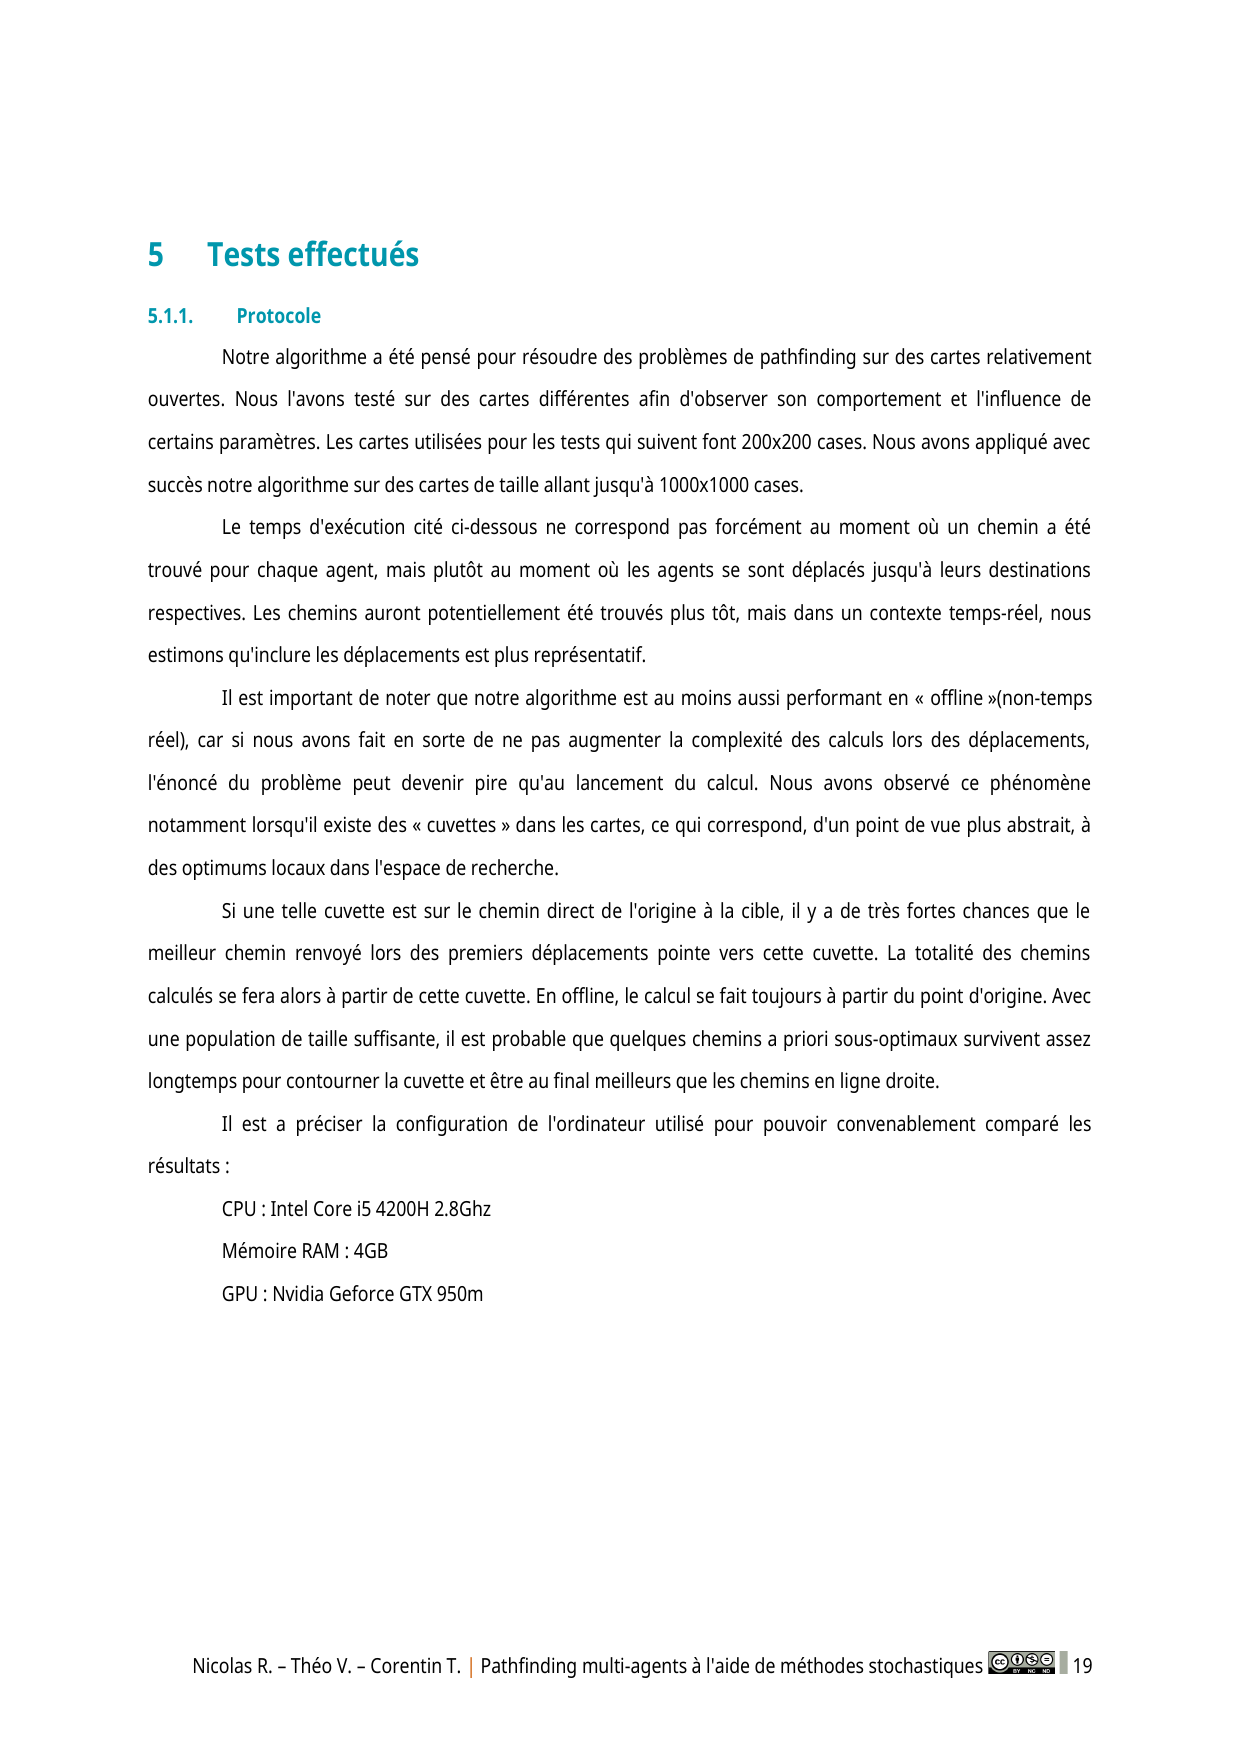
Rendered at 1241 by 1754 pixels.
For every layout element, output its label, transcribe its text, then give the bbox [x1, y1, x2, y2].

picture [1059, 1651, 1068, 1674]
text GPU : Nvidia Geforce GTX 950m [148, 1279, 1092, 1308]
subtitle Tests effectués [148, 231, 1092, 276]
text Le temps d'exécution cité ci-dessous ne correspond pas forcément au moment où un chemin a été trouvé pour chaque agent, mais plutôt au moment où les agents se sont déplacés jusqu'à leurs destinations respectives. Les chemins auront potentiellement été trouvés plus tôt, mais dans un contexte temps-réel, nous estimons qu'inclure les déplacements est plus représentatif. [148, 512, 1092, 669]
text Mémoire RAM : 4GB [148, 1237, 1092, 1265]
text CPU : Intel Core i5 4200H 2.8Ghz [148, 1194, 1092, 1222]
text Il est important de noter que notre algorithme est au moins aussi performant en « offline »(non-temps réel), car si nous avons fait en sorte de ne pas augmenter la complexité des calculs lors des déplacements, l'énoncé du problème peut devenir pire qu'au lancement du calcul. Nous avons observé ce phénomène notamment lorsqu'il existe des « cuvettes » dans les cartes, ce qui correspond, d'un point de vue plus abstrait, à des optimums locaux dans l'espace de recherche. [148, 683, 1092, 882]
text Si une telle cuvette est sur le chemin direct de l'origine à la cible, il y a de très fortes chances que le meilleur chemin renvoyé lors des premiers déplacements pointe vers cette cuvette. La totalité des chemins calculés se fera alors à partir de cette cuvette. En offline, le calcul se fait toujours à partir du point d'origine. Avec une population de taille suffisante, il est probable que quelques chemins a priori sous-optimaux survivent assez longtemps pour contourner la cuvette et être au final meilleurs que les chemins en ligne droite. [148, 896, 1092, 1095]
text Il est a préciser la configuration de l'ordinateur utilisé pour pouvoir convenablement comparé les résultats : [148, 1109, 1092, 1180]
subtitle Protocole [148, 301, 1092, 329]
picture [988, 1651, 1055, 1674]
text Notre algorithme a été pensé pour résoudre des problèmes de pathfinding sur des cartes relativement ouvertes. Nous l'avons testé sur des cartes différentes afin d'observer son comportement et l'influence de certains paramètres. Les cartes utilisées pour les tests qui suivent font 200x200 cases. Nous avons appliqué avec succès notre algorithme sur des cartes de taille allant jusqu'à 1000x1000 cases. [148, 342, 1092, 498]
